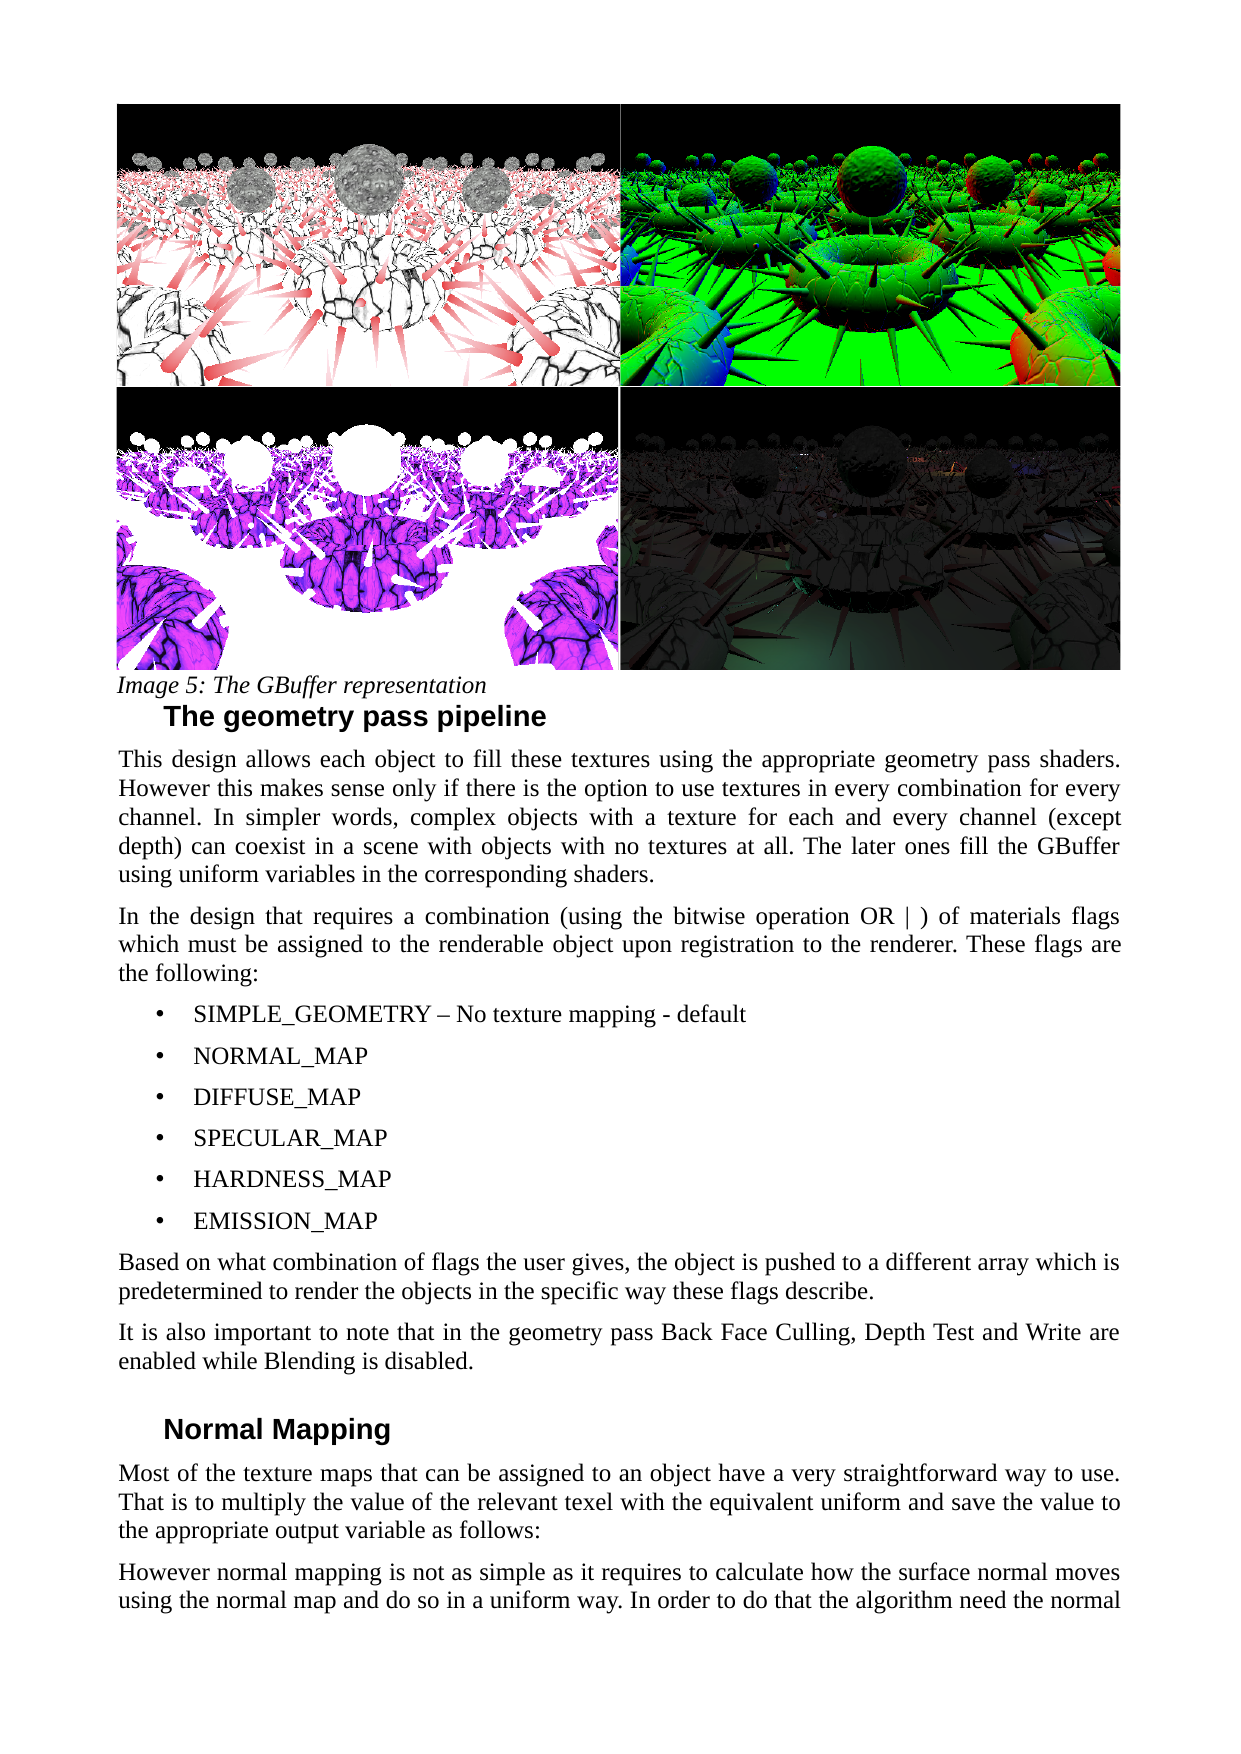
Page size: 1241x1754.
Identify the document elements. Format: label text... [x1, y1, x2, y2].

picture [116, 103, 1121, 670]
list HARDNESS_MAP [156, 1164, 1122, 1193]
list DIFFUSE_MAP [156, 1082, 1122, 1111]
text Based on what combination of flags the user gives, the object is pushed to a different array which is predetermined to render the objects in the specific way these flags describe. [118, 1247, 1122, 1304]
list SIMPLE_GEOMETRY – No texture mapping - default [156, 999, 1122, 1028]
list EMISSION_MAP [156, 1206, 1122, 1234]
text Image 5: The GBuffer representation [117, 670, 1120, 698]
text It is also important to note that in the geometry pass Back Face Culling, Depth Test and Write are enabled while Blending is disabled. [118, 1317, 1122, 1374]
list SPECULAR_MAP [156, 1123, 1122, 1152]
text However normal mapping is not as simple as it requires to calculate how the surface normal moves using the normal map and do so in a uniform way. In order to do that the algorithm need the normal [118, 1557, 1122, 1614]
text Most of the texture maps that can be assigned to an object have a very straightforward way to use. That is to multiply the value of the relevant texel with the equivalent uniform and save the value to the appropriate output variable as follows: [118, 1458, 1122, 1544]
list NORMAL_MAP [156, 1041, 1122, 1069]
text This design allows each object to fill these textures using the appropriate geometry pass shaders. However this makes sense only if there is the option to use textures in every combination for every channel. In simpler words, complex objects with a texture for each and every channel (except depth) can coexist in a scene with objects with no textures at all. The later ones fill the GBuffer using uniform variables in the corresponding shaders. [118, 744, 1122, 888]
subtitle Normal Mapping [118, 1412, 1122, 1446]
text In the design that requires a combination (using the bitwise operation OR | ) of materials flags which must be assigned to the renderable object upon registration to the renderer. These flags are the following: [118, 901, 1122, 987]
subtitle The geometry pass pipeline [118, 670, 1122, 732]
